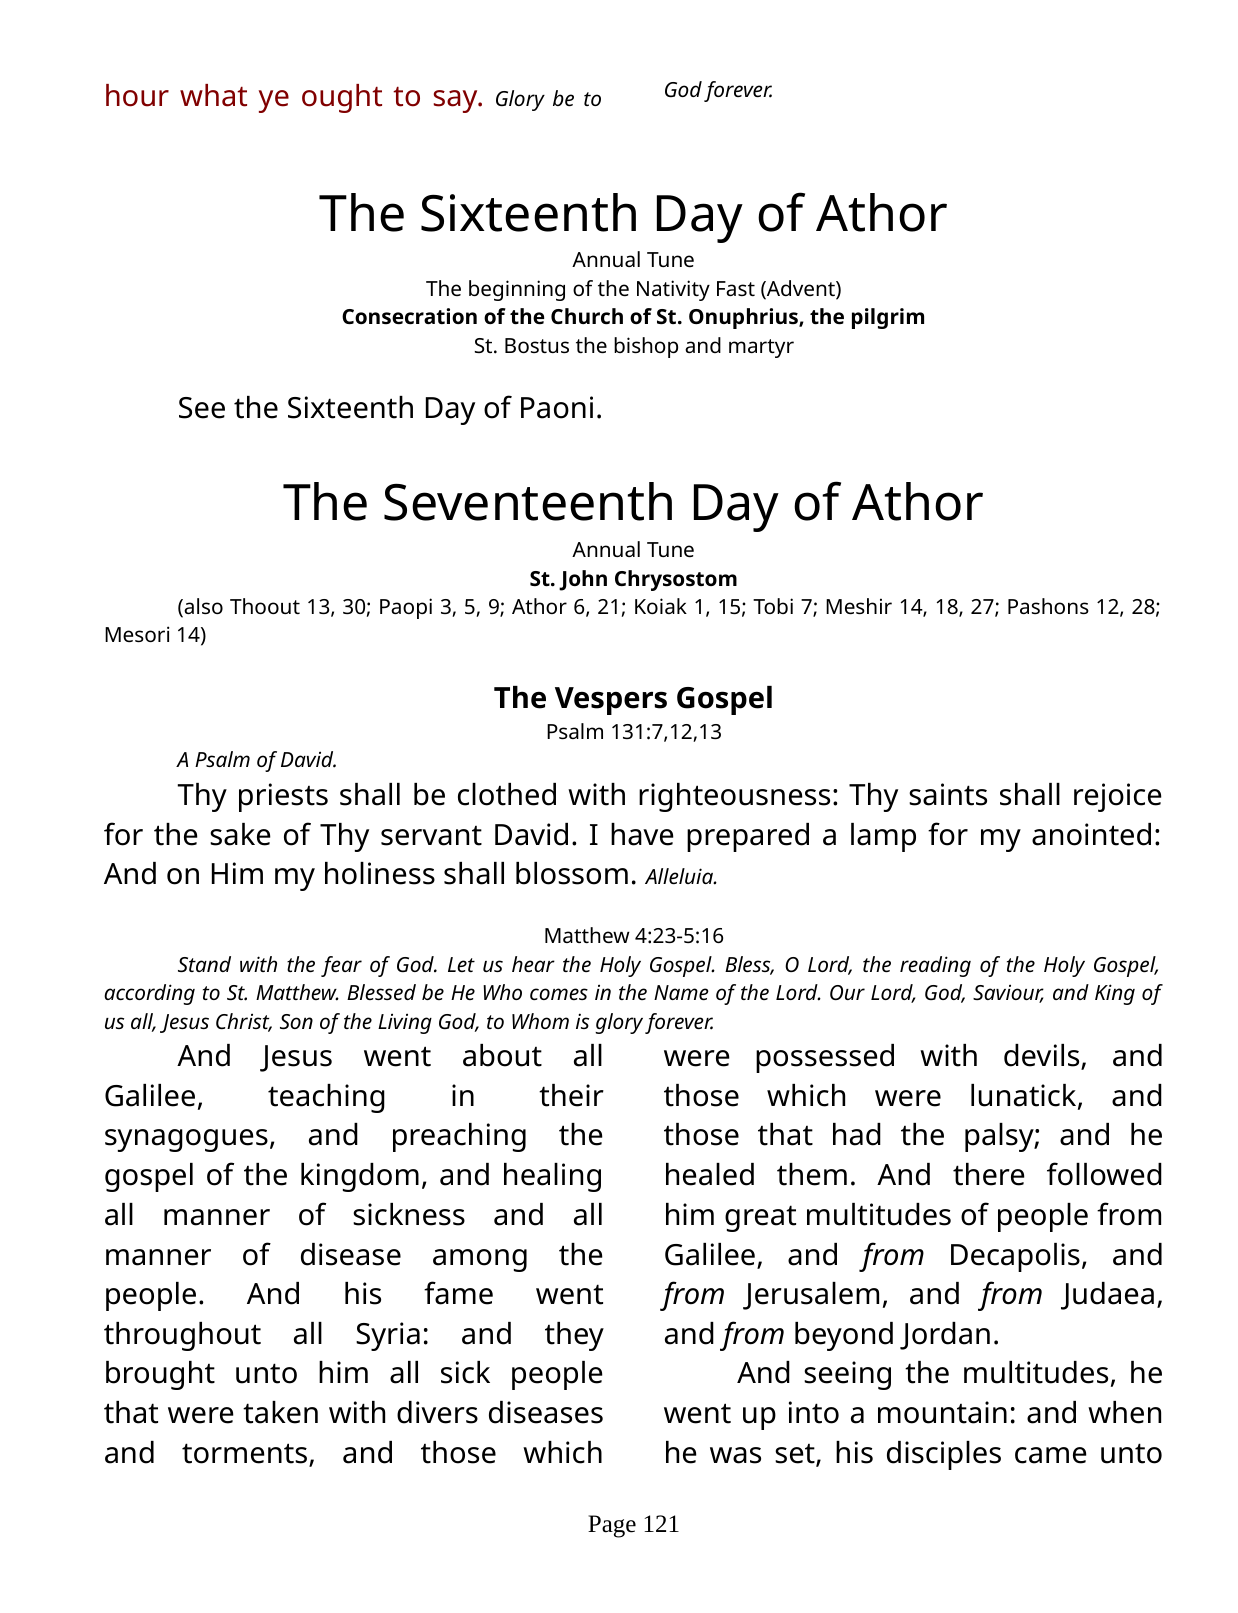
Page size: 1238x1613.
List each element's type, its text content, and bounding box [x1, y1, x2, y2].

text St. Bostus the bishop and martyr [103, 331, 1164, 359]
text The Vespers Gospel [103, 677, 1164, 717]
text were possessed with devils, and those which were lunatick, and those that had the palsy; and he healed them. And there followed him great multitudes of people from Galilee, and from Decapolis, and from Jerusalem, and from Judaea, and from beyond Jordan. [663, 1035, 1164, 1353]
text See the Sixteenth Day of Paoni. [103, 388, 1164, 427]
text (also Thoout 13, 30; Paopi 3, 5, 9; Athor 6, 21; Koiak 1, 15; Tobi 7; Meshir 14, 18, 27; Pashons 12, 28; Mesori 14) [103, 592, 1164, 649]
text And Jesus went about all Galilee, teaching in their synagogues, and preaching the gospel of the kingdom, and healing all manner of sickness and all manner of disease among the people. And his fame went throughout all Syria: and they brought unto him all sick people that were taken with divers diseases and torments, and those which [103, 1035, 604, 1472]
text The beginning of the Nativity Fast (Advent) [103, 274, 1164, 302]
text The Seventeenth Day of Athor [103, 467, 1164, 535]
text God forever. [663, 75, 1164, 103]
text Thy priests shall be clothed with righteousness: Thy saints shall rejoice for the sake of Thy servant David. I have prepared a lamp for my anointed: And on Him my holiness shall blossom. Alleluia. [103, 774, 1164, 893]
text Annual Tune [103, 535, 1164, 564]
text Matthew 4:23-5:16 [103, 922, 1164, 950]
text Annual Tune [103, 246, 1164, 274]
text St. John Chrysostom [103, 564, 1164, 592]
text Consecration of the Church of St. Onuphrius, the pilgrim [103, 302, 1164, 331]
text Psalm 131:7,12,13 [103, 717, 1164, 746]
text Stand with the fear of God. Let us hear the Holy Gospel. Bless, O Lord, the reading of the Holy Gospel, according to St. Matthew. Blessed be He Who comes in the Name of the Lord. Our Lord, God, Saviour, and King of us all, Jesus Christ, Son of the Living God, to Whom is glory forever. [103, 950, 1164, 1035]
text And seeing the multitudes, he went up into a mountain: and when he was set, his disciples came unto [663, 1353, 1164, 1472]
text A Psalm of David. [103, 746, 1164, 774]
text The Sixteenth Day of Athor [103, 177, 1164, 246]
text hour what ye ought to say. Glory be to [103, 75, 604, 115]
